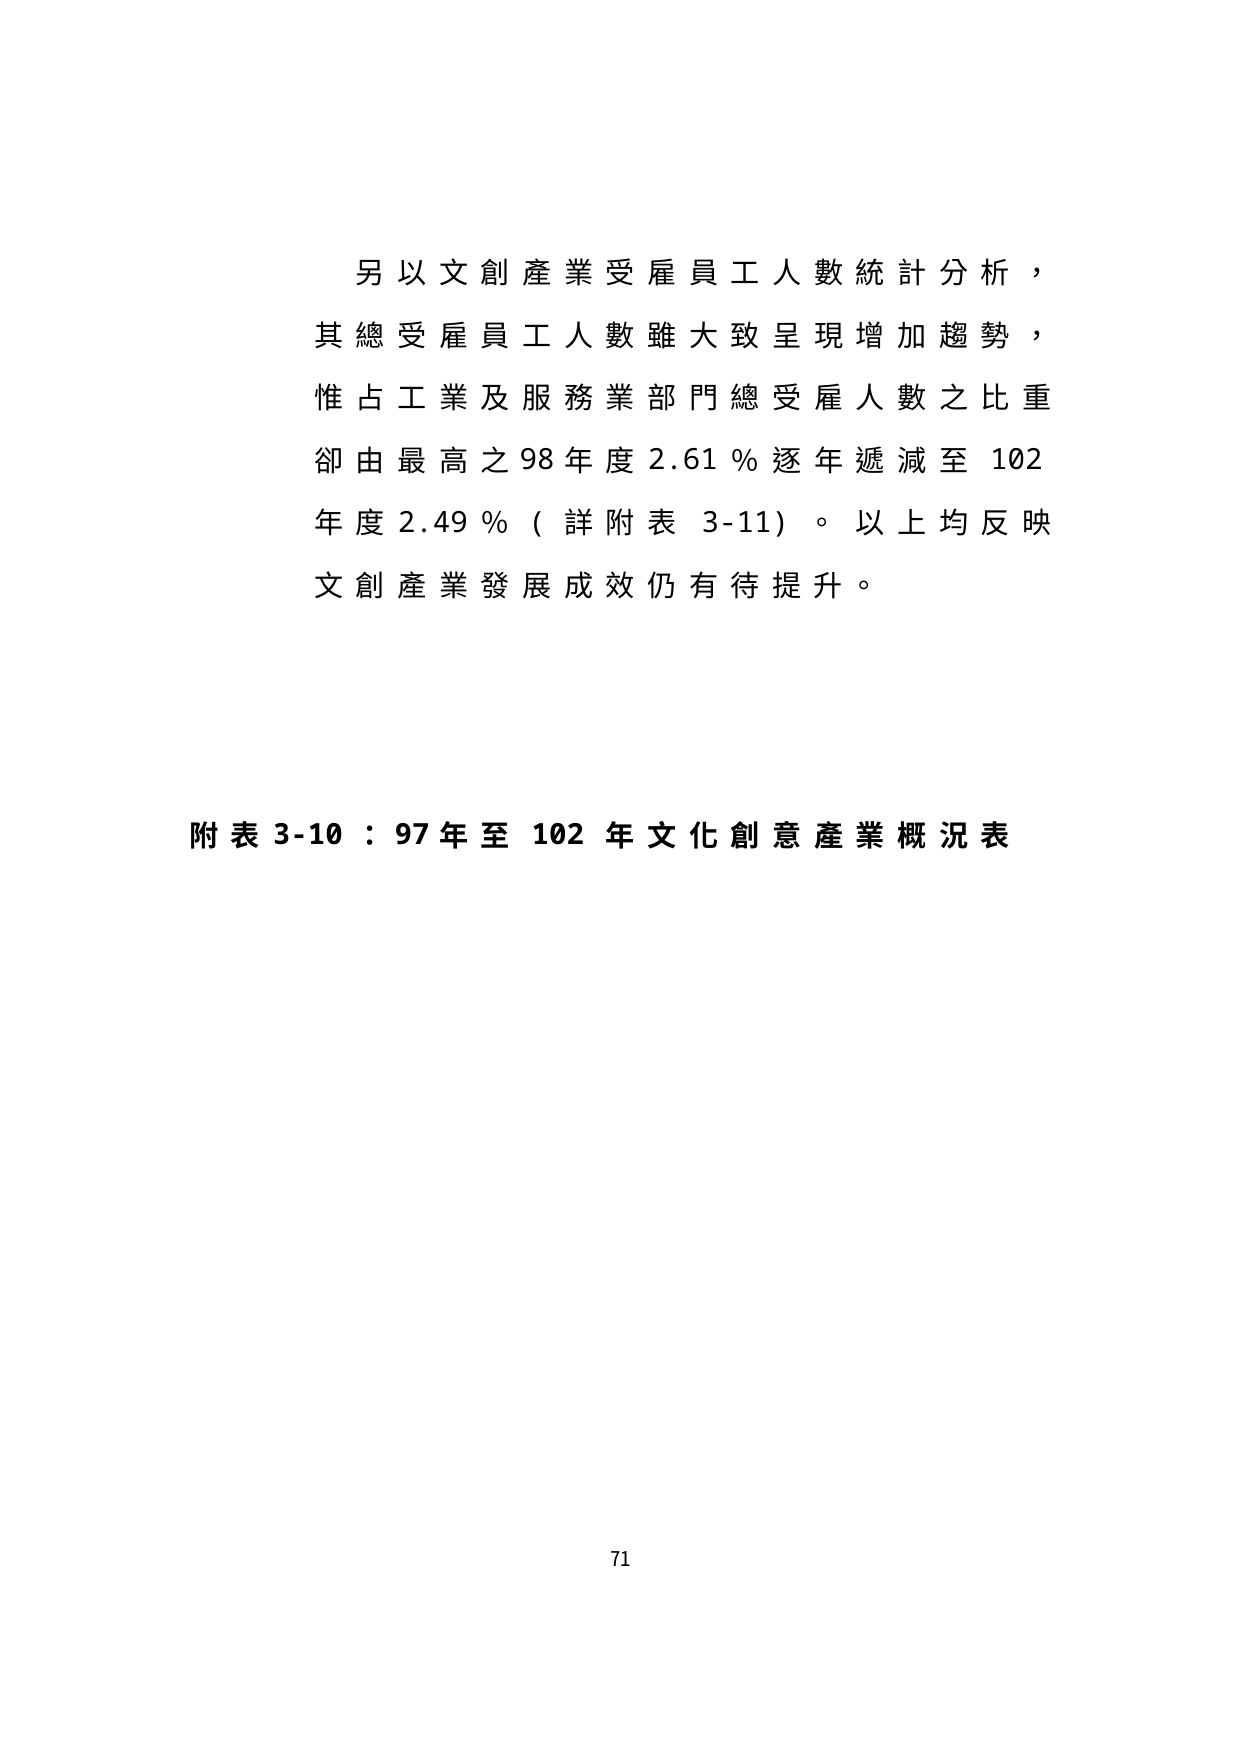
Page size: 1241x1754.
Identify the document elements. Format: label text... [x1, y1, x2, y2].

text 另以文創產業受雇員工人數統計分析，其總受雇員工人數雖大致呈現增加趨勢，惟占工業及服務業部門總受雇人數之比重卻由最高之98年度2.61％逐年遞減至102年度2.49％(詳附表3-11)。以上均反映文創產業發展成效仍有待提升。 [271, 229, 1058, 604]
text 附表3-10：97年至102年文化創意產業概況表 [146, 792, 1058, 854]
